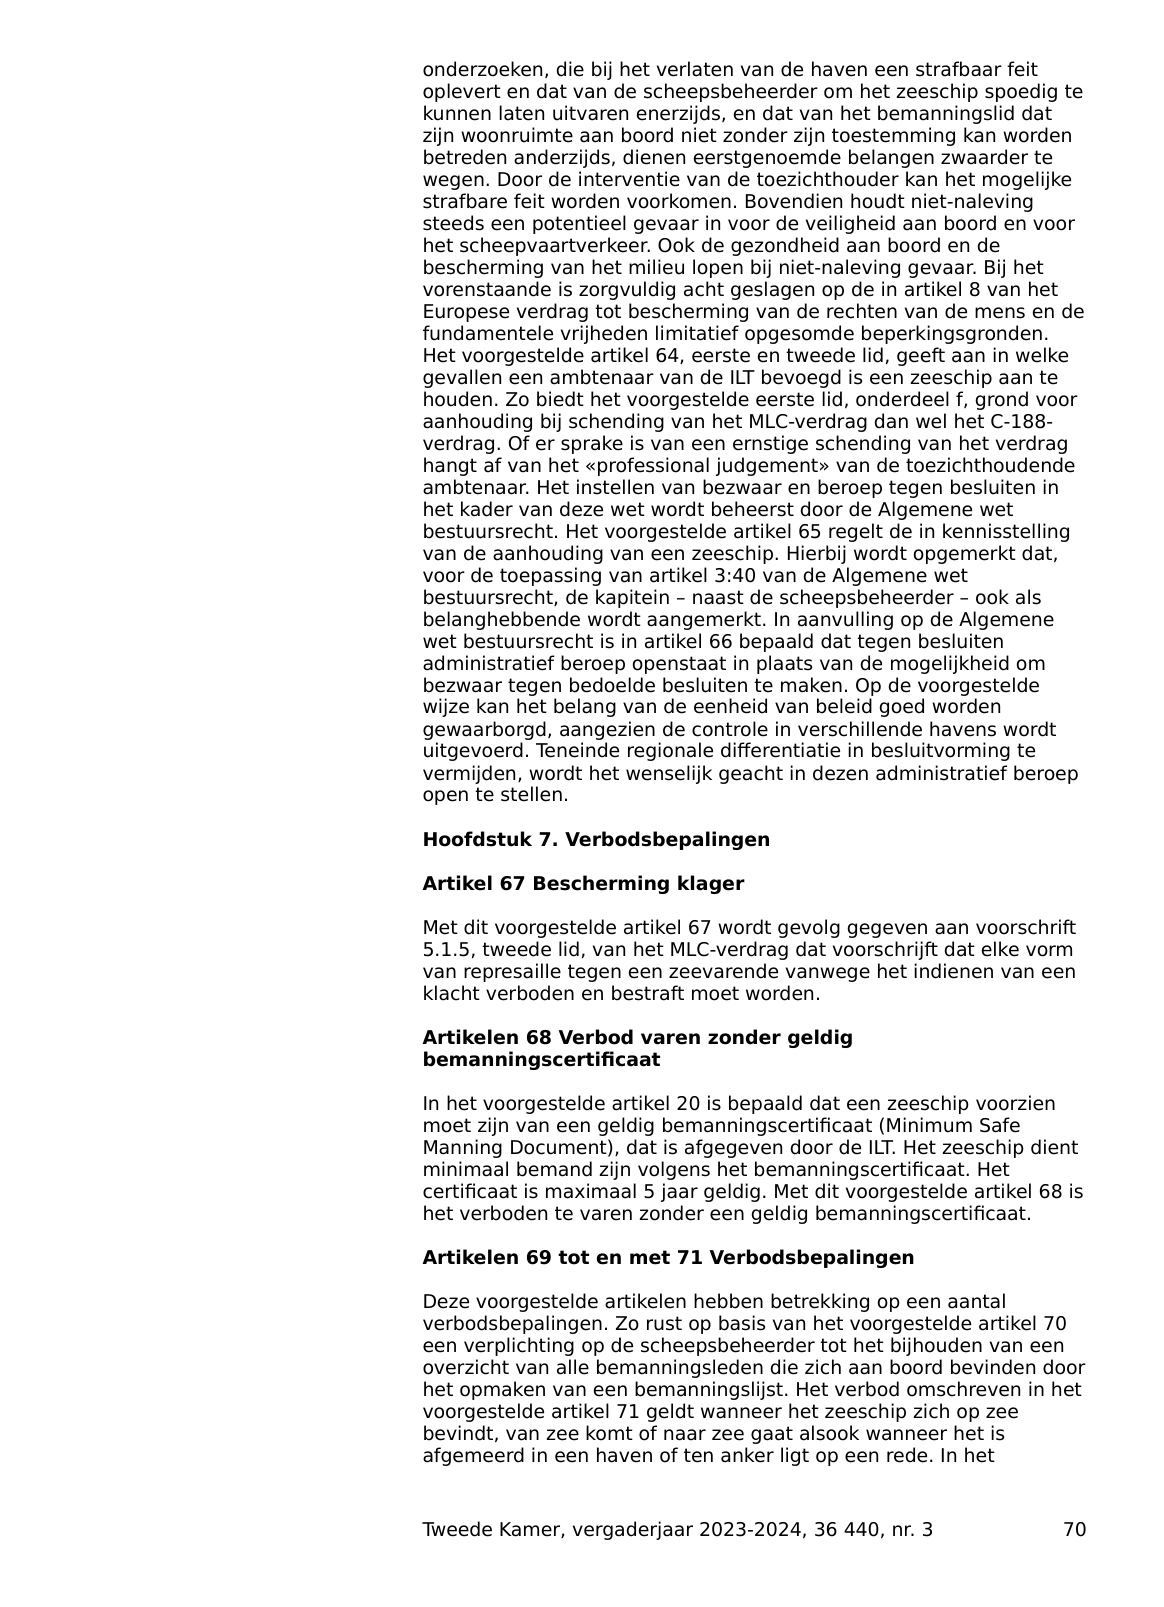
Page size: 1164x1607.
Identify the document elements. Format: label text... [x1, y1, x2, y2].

subtitle Artikelen 69 tot en met 71 Verbodsbepalingen [422, 1247, 1087, 1269]
text onderzoeken, die bij het verlaten van de haven een strafbaar feit oplevert en dat van de scheepsbeheerder om het zeeschip spoedig te kunnen laten uitvaren enerzijds, en dat van het bemanningslid dat zijn woonruimte aan boord niet zonder zijn toestemming kan worden betreden anderzijds, dienen eerstgenoemde belangen zwaarder te wegen. Door de interventie van de toezichthouder kan het mogelijke strafbare feit worden voorkomen. Bovendien houdt niet-naleving steeds een potentieel gevaar in voor de veiligheid aan boord en voor het scheepvaartverkeer. Ook de gezondheid aan boord en de bescherming van het milieu lopen bij niet-naleving gevaar. Bij het vorenstaande is zorgvuldig acht geslagen op de in artikel 8 van het Europese verdrag tot bescherming van de rechten van de mens en de fundamentele vrijheden limitatief opgesomde beperkingsgronden. Het voorgestelde artikel 64, eerste en tweede lid, geeft aan in welke gevallen een ambtenaar van de ILT bevoegd is een zeeschip aan te houden. Zo biedt het voorgestelde eerste lid, onderdeel f, grond voor aanhouding bij schending van het MLC-verdrag dan wel het C-188-verdrag. Of er sprake is van een ernstige schending van het verdrag hangt af van het «professional judgement» van de toezichthoudende ambtenaar. Het instellen van bezwaar en beroep tegen besluiten in het kader van deze wet wordt beheerst door de Algemene wet bestuursrecht. Het voorgestelde artikel 65 regelt de in kennisstelling van de aanhouding van een zeeschip. Hierbij wordt opgemerkt dat, voor de toepassing van artikel 3:40 van de Algemene wet bestuursrecht, de kapitein – naast de scheepsbeheerder – ook als belanghebbende wordt aangemerkt. In aanvulling op de Algemene wet bestuursrecht is in artikel 66 bepaald dat tegen besluiten administratief beroep openstaat in plaats van de mogelijkheid om bezwaar tegen bedoelde besluiten te maken. Op de voorgestelde wijze kan het belang van de eenheid van beleid goed worden gewaarborgd, aangezien de controle in verschillende havens wordt uitgevoerd. Teneinde regionale differentiatie in besluitvorming te vermijden, wordt het wenselijk geacht in dezen administratief beroep open te stellen. [422, 59, 1087, 806]
text In het voorgestelde artikel 20 is bepaald dat een zeeschip voorzien moet zijn van een geldig bemanningscertificaat (Minimum Safe Manning Document), dat is afgegeven door de ILT. Het zeeschip dient minimaal bemand zijn volgens het bemanningscertificaat. Het certificaat is maximaal 5 jaar geldig. Met dit voorgestelde artikel 68 is het verboden te varen zonder een geldig bemanningscertificaat. [422, 1093, 1087, 1225]
text Met dit voorgestelde artikel 67 wordt gevolg gegeven aan voorschrift 5.1.5, tweede lid, van het MLC-verdrag dat voorschrijft dat elke vorm van represaille tegen een zeevarende vanwege het indienen van een klacht verboden en bestraft moet worden. [422, 917, 1087, 1005]
subtitle Hoofdstuk 7. Verbodsbepalingen [422, 828, 1087, 851]
subtitle Artikel 67 Bescherming klager [422, 873, 1087, 895]
subtitle Artikelen 68 Verbod varen zonder geldig bemanningscertificaat [422, 1027, 1087, 1071]
text Deze voorgestelde artikelen hebben betrekking op een aantal verbodsbepalingen. Zo rust op basis van het voorgestelde artikel 70 een verplichting op de scheepsbeheerder tot het bijhouden van een overzicht van alle bemanningsleden die zich aan boord bevinden door het opmaken van een bemanningslijst. Het verbod omschreven in het voorgestelde artikel 71 geldt wanneer het zeeschip zich op zee bevindt, van zee komt of naar zee gaat alsook wanneer het is afgemeerd in een haven of ten anker ligt op een rede. In het [422, 1291, 1087, 1467]
